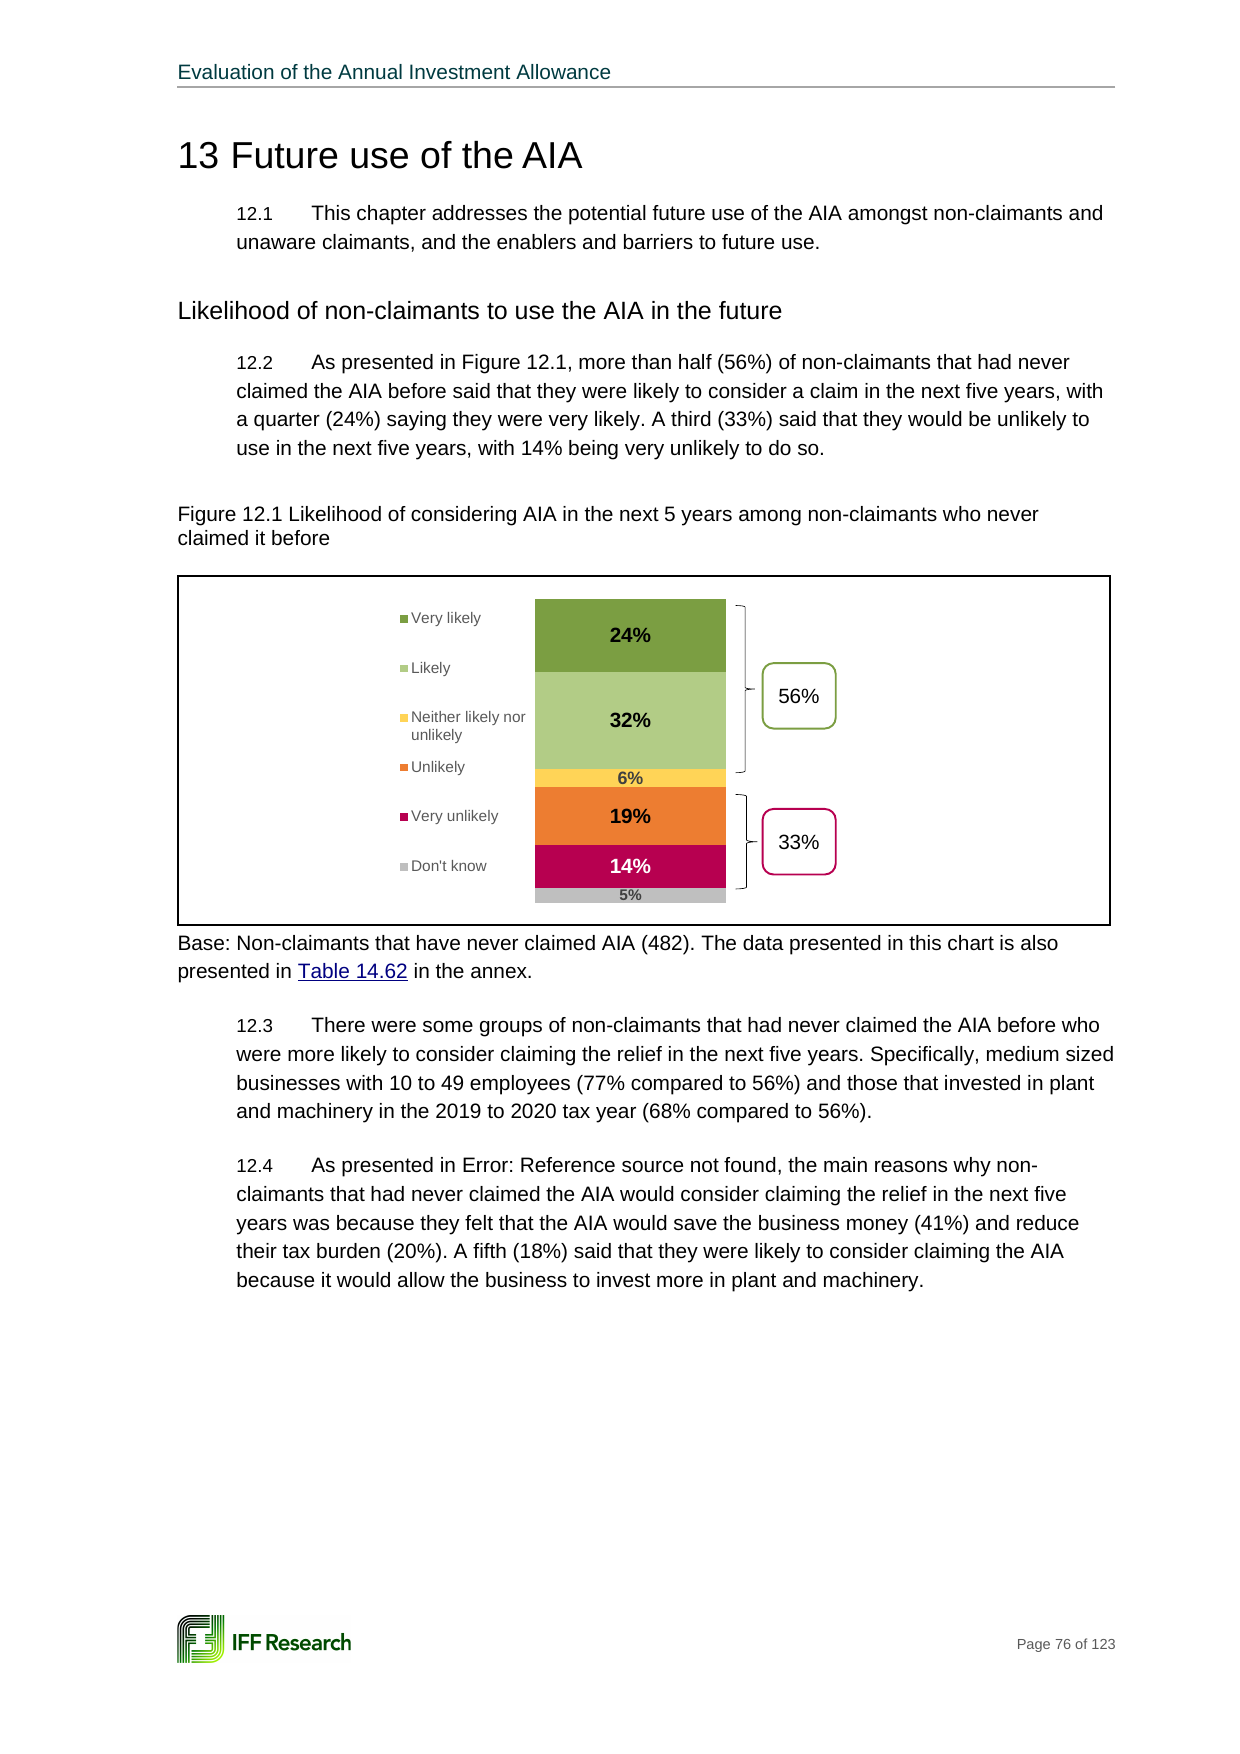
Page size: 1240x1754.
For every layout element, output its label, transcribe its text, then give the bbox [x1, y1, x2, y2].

subtitle Likelihood of non-claimants to use the AIA in the future [177, 296, 1115, 325]
list There were some groups of non-claimants that had never claimed the AIA before who were more likely to consider claiming the relief in the next five years. Specifically, medium sized businesses with 10 to 49 employees (77% compared to 56%) and those that invested in plant and machinery in the 2019 to 2020 tax year (68% compared to 56%). [236, 1013, 1115, 1123]
list This chapter addresses the potential future use of the AIA amongst non-claimants and unaware claimants, and the enablers and barriers to future use. [236, 201, 1115, 254]
list As presented in Figure 12.2, the main reasons why non-claimants that had never claimed the AIA would consider claiming the relief in the next five years was because they felt that the AIA would save the business money (41%) and reduce their tax burden (20%). A fifth (18%) said that they were likely to consider claiming the AIA because it would allow the business to invest more in plant and machinery. [236, 1153, 1115, 1292]
list As presented in Figure 12.1, more than half (56%) of non-claimants that had never claimed the AIA before said that they were likely to consider a claim in the next five years, with a quarter (24%) saying they were very likely. A third (33%) said that they would be unlikely to use in the next five years, with 14% being very unlikely to do so. [236, 350, 1115, 460]
subtitle Figure 12.1 Likelihood of considering AIA in the next 5 years among non-claimants who never claimed it before [177, 502, 1115, 550]
subtitle Future use of the AIA [177, 133, 1115, 176]
text Base: Non-claimants that have never claimed AIA (482). The data presented in this chart is also presented in Table 14.62 in the annex. [177, 930, 1115, 983]
